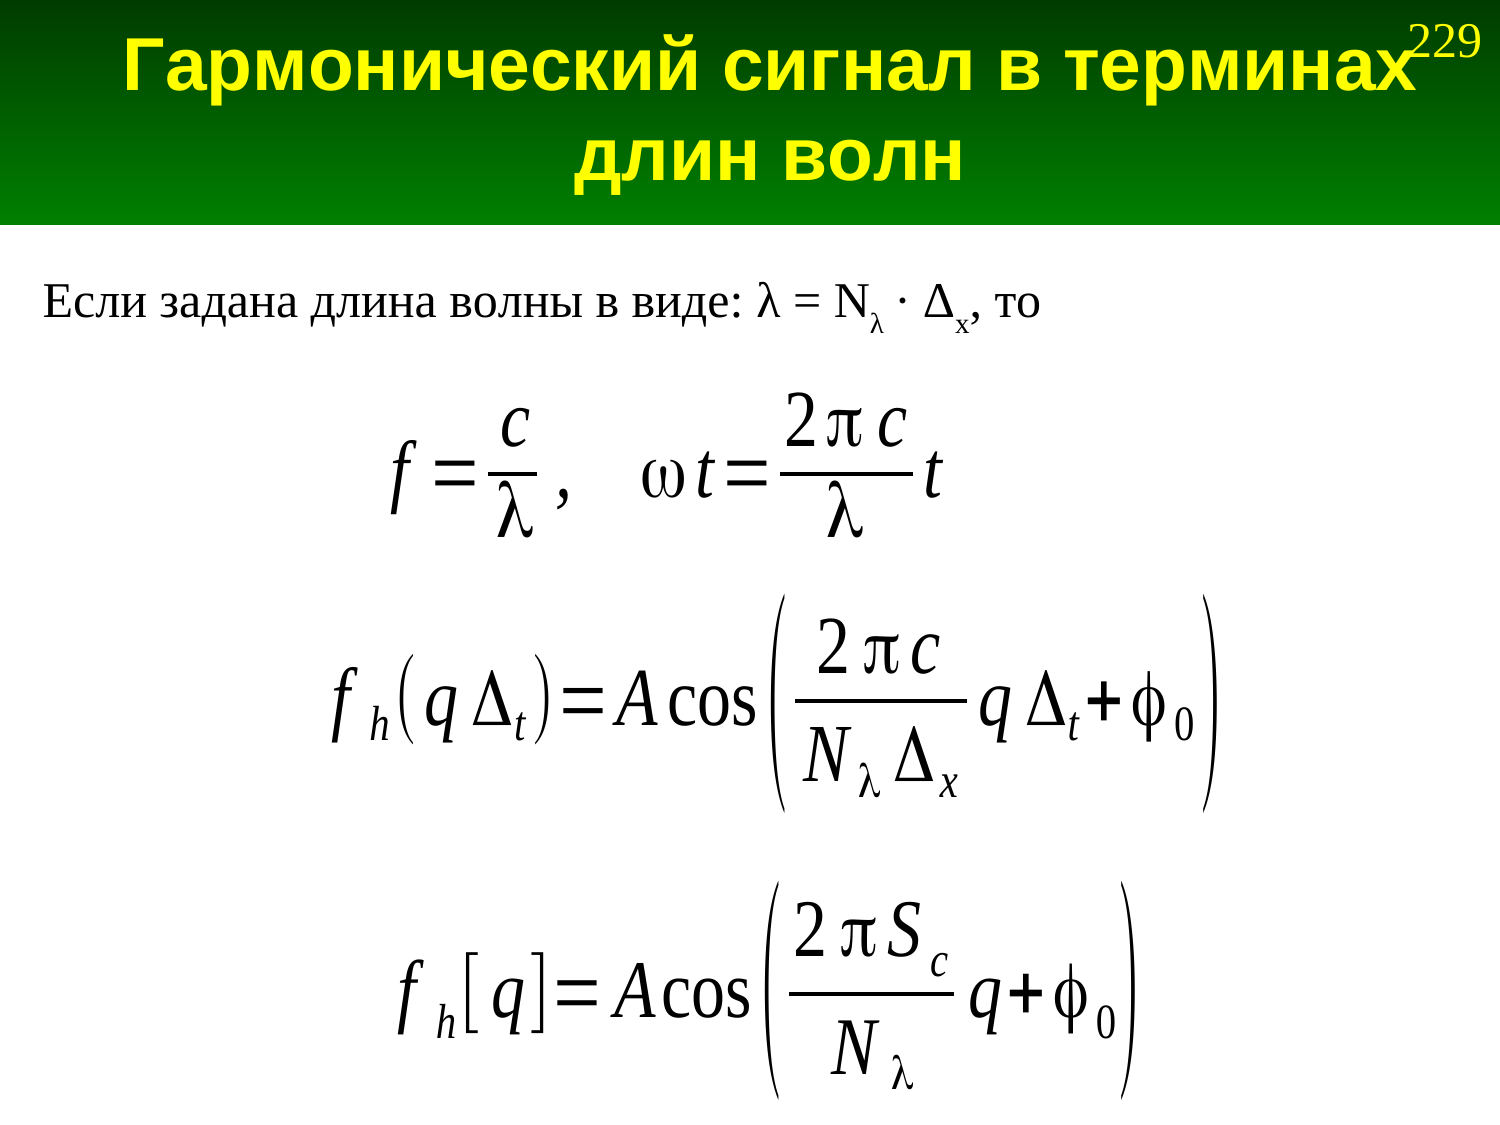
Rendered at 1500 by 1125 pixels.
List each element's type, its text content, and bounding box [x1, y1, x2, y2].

chart [301, 590, 1239, 820]
chart [367, 874, 1159, 1104]
chart [360, 375, 963, 544]
title Гармонический сигнал в терминах длин волн [100, 7, 1441, 204]
text_box Если задана длина волны в виде: λ = Nλ · Δx, то [27, 259, 1057, 347]
